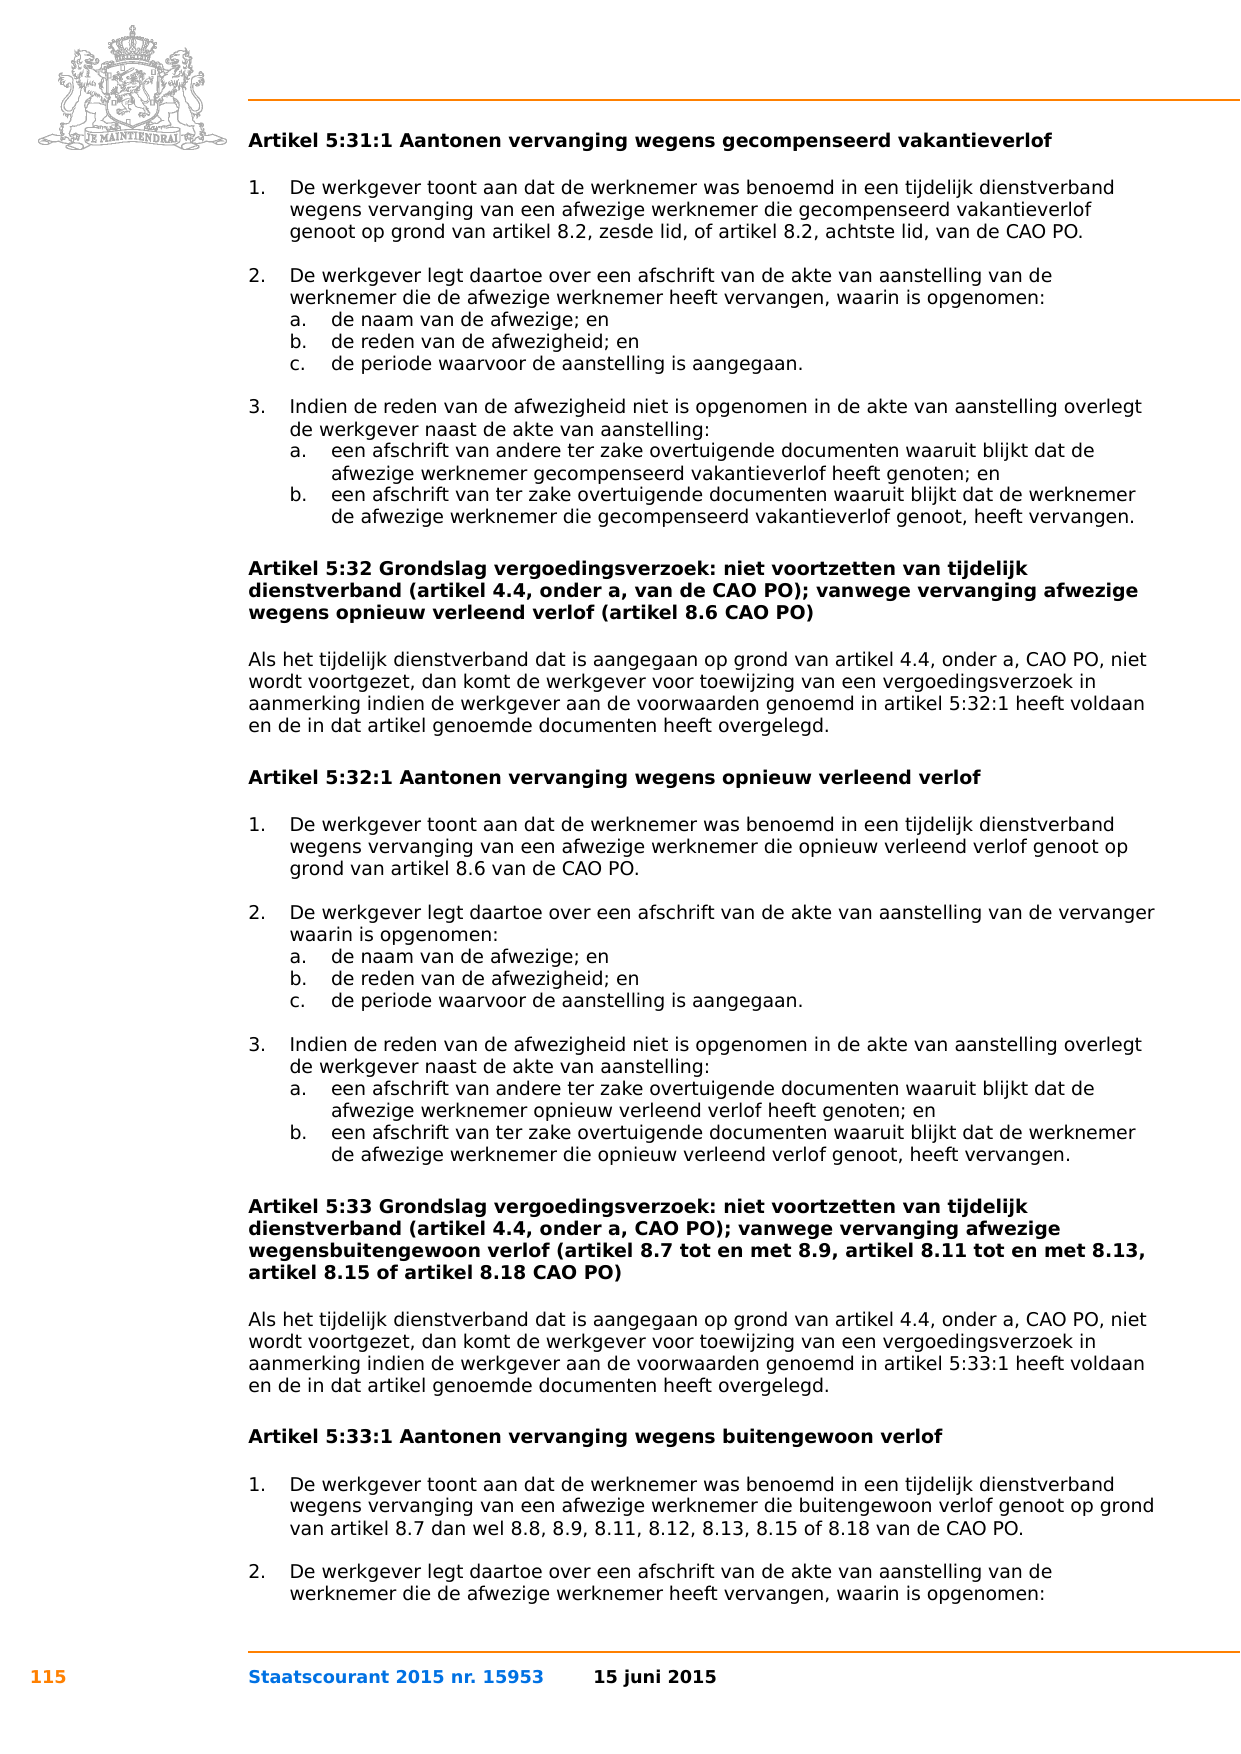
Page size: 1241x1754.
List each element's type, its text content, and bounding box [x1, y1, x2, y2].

text 2. De werkgever legt daartoe over een afschrift van de akte van aanstelling van de werknemer die de afwezige werknemer heeft vervangen, waarin is opgenomen: [248, 1561, 1163, 1605]
text b. een afschrift van ter zake overtuigende documenten waaruit blijkt dat de werknemer de afwezige werknemer die opnieuw verleend verlof genoot, heeft vervangen. [289, 1122, 1163, 1166]
text 2. De werkgever legt daartoe over een afschrift van de akte van aanstelling van de vervanger waarin is opgenomen: [248, 902, 1163, 946]
text 2. De werkgever legt daartoe over een afschrift van de akte van aanstelling van de werknemer die de afwezige werknemer heeft vervangen, waarin is opgenomen: [248, 265, 1163, 309]
text Als het tijdelijk dienstverband dat is aangegaan op grond van artikel 4.4, onder a, CAO PO, niet wordt voortgezet, dan komt de werkgever voor toewijzing van een vergoedingsverzoek in aanmerking indien de werkgever aan de voorwaarden genoemd in artikel 5:32:1 heeft voldaan en de in dat artikel genoemde documenten heeft overgelegd. [248, 649, 1163, 737]
text Als het tijdelijk dienstverband dat is aangegaan op grond van artikel 4.4, onder a, CAO PO, niet wordt voortgezet, dan komt de werkgever voor toewijzing van een vergoedingsverzoek in aanmerking indien de werkgever aan de voorwaarden genoemd in artikel 5:33:1 heeft voldaan en de in dat artikel genoemde documenten heeft overgelegd. [248, 1308, 1163, 1396]
subtitle Artikel 5:33:1 Aantonen vervanging wegens buitengewoon verlof [248, 1426, 1163, 1448]
text 3. Indien de reden van de afwezigheid niet is opgenomen in de akte van aanstelling overlegt de werkgever naast de akte van aanstelling: [248, 1034, 1163, 1078]
picture [38, 25, 227, 150]
text 1. De werkgever toont aan dat de werknemer was benoemd in een tijdelijk dienstverband wegens vervanging van een afwezige werknemer die gecompenseerd vakantieverlof genoot op grond van artikel 8.2, zesde lid, of artikel 8.2, achtste lid, van de CAO PO. [248, 177, 1163, 243]
text a. de naam van de afwezige; en [289, 946, 1163, 968]
text a. de naam van de afwezige; en [289, 309, 1163, 331]
text b. een afschrift van ter zake overtuigende documenten waaruit blijkt dat de werknemer de afwezige werknemer die gecompenseerd vakantieverlof genoot, heeft vervangen. [289, 484, 1163, 528]
text b. de reden van de afwezigheid; en [289, 331, 1163, 353]
text c. de periode waarvoor de aanstelling is aangegaan. [289, 353, 1163, 374]
text 3. Indien de reden van de afwezigheid niet is opgenomen in de akte van aanstelling overlegt de werkgever naast de akte van aanstelling: [248, 396, 1163, 440]
text 1. De werkgever toont aan dat de werknemer was benoemd in een tijdelijk dienstverband wegens vervanging van een afwezige werknemer die opnieuw verleend verlof genoot op grond van artikel 8.6 van de CAO PO. [248, 814, 1163, 880]
subtitle Artikel 5:32:1 Aantonen vervanging wegens opnieuw verleend verlof [248, 767, 1163, 789]
text 1. De werkgever toont aan dat de werknemer was benoemd in een tijdelijk dienstverband wegens vervanging van een afwezige werknemer die buitengewoon verlof genoot op grond van artikel 8.7 dan wel 8.8, 8.9, 8.11, 8.12, 8.13, 8.15 of 8.18 van de CAO PO. [248, 1473, 1163, 1539]
subtitle Artikel 5:31:1 Aantonen vervanging wegens gecompenseerd vakantieverlof [248, 130, 1163, 152]
text a. een afschrift van andere ter zake overtuigende documenten waaruit blijkt dat de afwezige werknemer opnieuw verleend verlof heeft genoten; en [289, 1078, 1163, 1122]
text c. de periode waarvoor de aanstelling is aangegaan. [289, 990, 1163, 1012]
text a. een afschrift van andere ter zake overtuigende documenten waaruit blijkt dat de afwezige werknemer gecompenseerd vakantieverlof heeft genoten; en [289, 440, 1163, 484]
subtitle Artikel 5:32 Grondslag vergoedingsverzoek: niet voortzetten van tijdelijk dienstverband (artikel 4.4, onder a, van de CAO PO); vanwege vervanging afwezige wegens opnieuw verleend verlof (artikel 8.6 CAO PO) [248, 558, 1163, 624]
subtitle Artikel 5:33 Grondslag vergoedingsverzoek: niet voortzetten van tijdelijk dienstverband (artikel 4.4, onder a, CAO PO); vanwege vervanging afwezige wegensbuitengewoon verlof (artikel 8.7 tot en met 8.9, artikel 8.11 tot en met 8.13, artikel 8.15 of artikel 8.18 CAO PO) [248, 1196, 1163, 1283]
text b. de reden van de afwezigheid; en [289, 968, 1163, 990]
